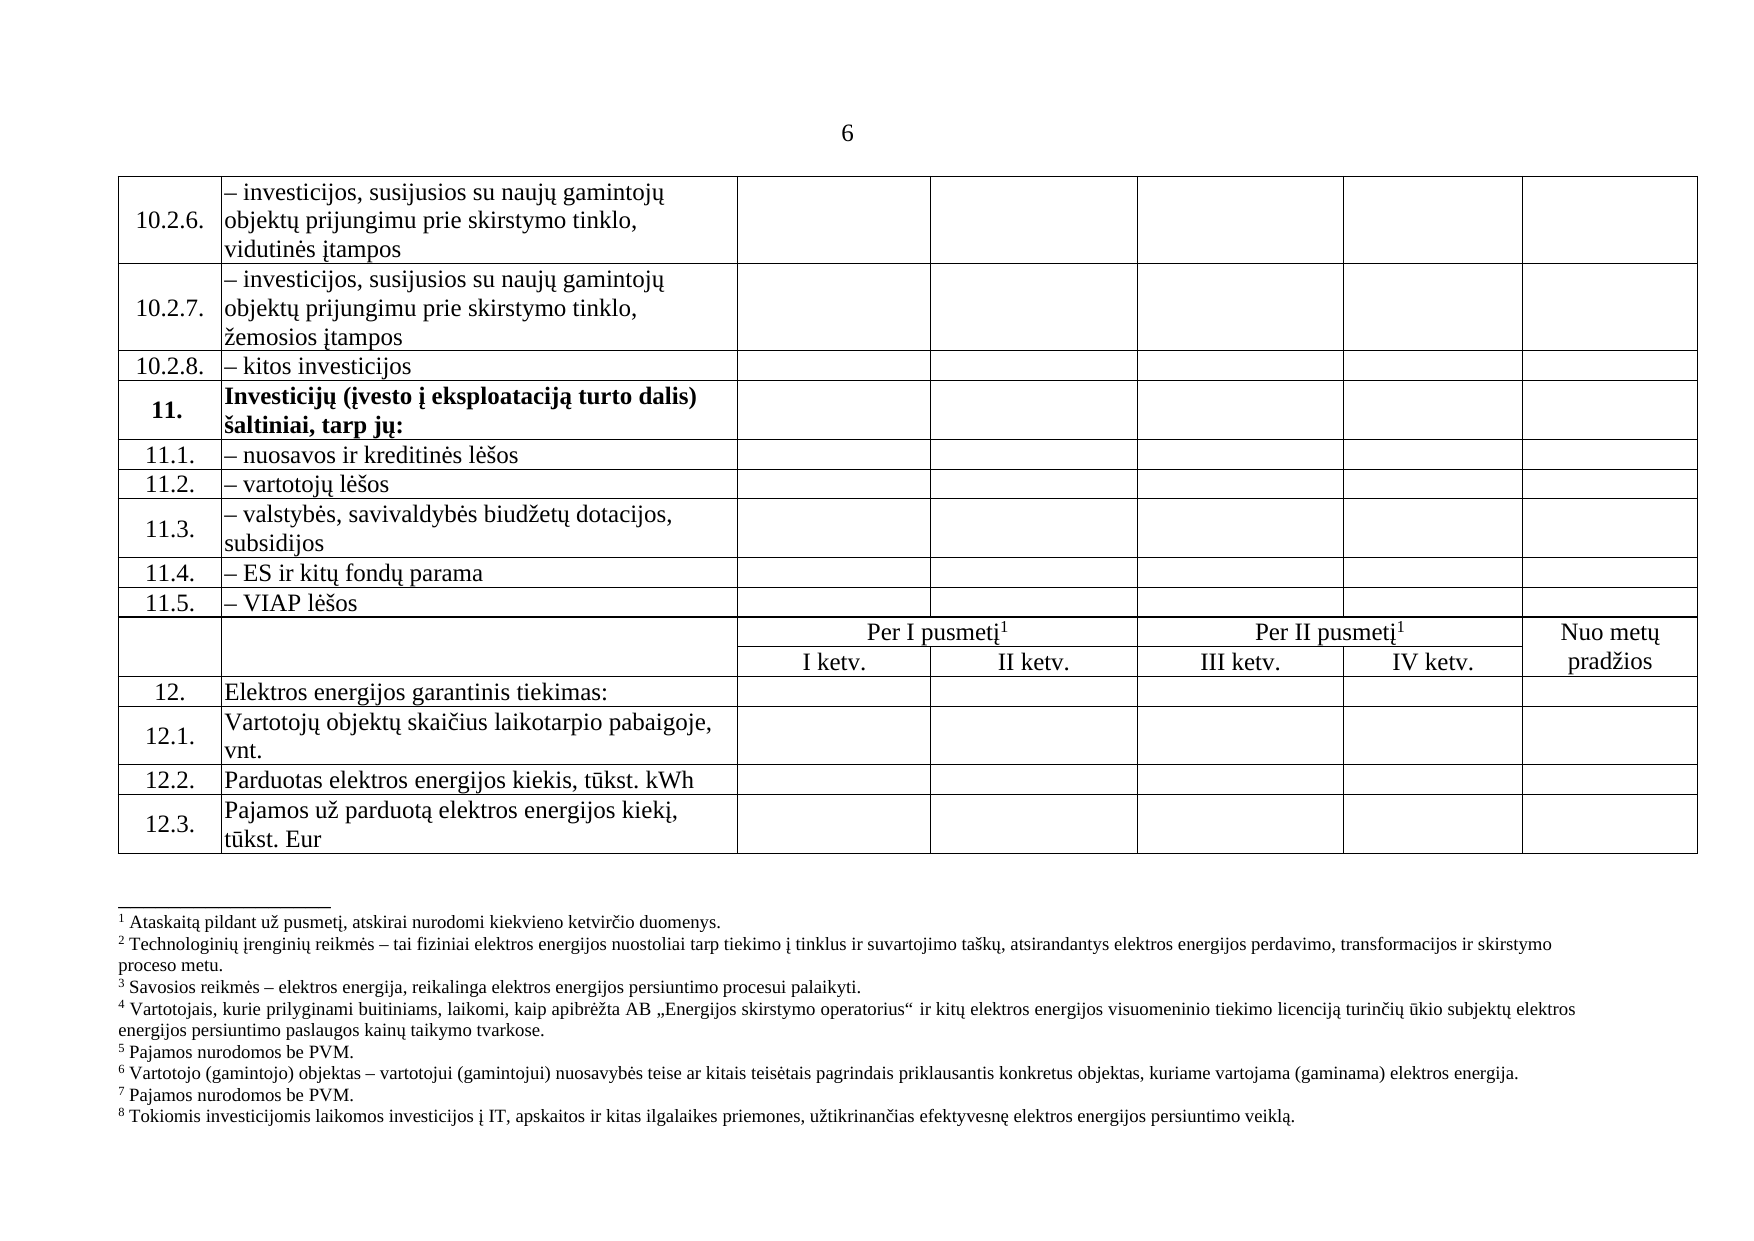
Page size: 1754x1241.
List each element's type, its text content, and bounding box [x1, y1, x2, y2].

table_cell 12.2. [119, 765, 221, 794]
table_cell [119, 618, 221, 676]
table_cell [738, 588, 930, 616]
table_cell [738, 440, 930, 468]
table_cell [1344, 470, 1522, 498]
table_cell [931, 795, 1137, 853]
table_cell Pajamos už parduotą elektros energijos kiekį, tūkst. Eur [222, 795, 737, 853]
table_cell Elektros energijos garantinis tiekimas: [222, 677, 737, 706]
table_cell [1523, 351, 1697, 380]
table_cell [738, 177, 930, 263]
table_cell [738, 470, 930, 498]
table_cell Per II pusmetį1 [1138, 618, 1522, 646]
table_cell [931, 381, 1137, 439]
table_cell [1523, 381, 1697, 439]
table_cell – investicijos, susijusios su naujų gamintojų objektų prijungimu prie skirstymo tinklo, vidutinės įtampos [222, 177, 737, 263]
table_cell I ketv. [738, 647, 930, 676]
table_cell 11. [119, 381, 221, 439]
table_cell [738, 499, 930, 557]
table_cell [931, 765, 1137, 794]
table_cell [1138, 588, 1343, 616]
table_cell [1523, 177, 1697, 263]
table_cell [931, 677, 1137, 706]
table_cell [931, 440, 1137, 468]
table_cell [1344, 177, 1522, 263]
table_cell [1138, 558, 1343, 587]
table_cell [222, 618, 737, 676]
text 7 Pajamos nurodomos be PVM. [118, 1084, 1577, 1105]
table_cell – ES ir kitų fondų parama [222, 558, 737, 587]
text 3 Savosios reikmės – elektros energija, reikalinga elektros energijos persiuntimo procesui palaikyti. [118, 976, 1577, 997]
table_cell [1523, 558, 1697, 587]
table_cell [1344, 558, 1522, 587]
table_cell [1344, 499, 1522, 557]
table_cell – investicijos, susijusios su naujų gamintojų objektų prijungimu prie skirstymo tinklo, žemosios įtampos [222, 264, 737, 350]
table_cell [1344, 440, 1522, 468]
table_cell Nuo metų pradžios [1523, 618, 1697, 676]
table_cell [1523, 707, 1697, 764]
table_cell – VIAP lėšos [222, 588, 737, 616]
table_cell – kitos investicijos [222, 351, 737, 380]
table_cell 10.2.7. [119, 264, 221, 350]
table_cell Investicijų (įvesto į eksploataciją turto dalis) šaltiniai, tarp jų: [222, 381, 737, 439]
table_cell 11.4. [119, 558, 221, 587]
table_cell Parduotas elektros energijos kiekis, tūkst. kWh [222, 765, 737, 794]
table_cell [1523, 588, 1697, 616]
table_cell [1138, 795, 1343, 853]
table_cell [738, 381, 930, 439]
table_cell 12. [119, 677, 221, 706]
text 8 Tokiomis investicijomis laikomos investicijos į IT, apskaitos ir kitas ilgalaikes priemones, užtikrinančias efektyvesnę elektros energijos persiuntimo veiklą. [118, 1105, 1577, 1127]
text 5 Pajamos nurodomos be PVM. [118, 1041, 1577, 1062]
table_cell [1523, 677, 1697, 706]
table_cell [1523, 440, 1697, 468]
text 1 Ataskaitą pildant už pusmetį, atskirai nurodomi kiekvieno ketvirčio duomenys. [118, 911, 1577, 933]
table_cell – nuosavos ir kreditinės lėšos [222, 440, 737, 468]
table_cell Vartotojų objektų skaičius laikotarpio pabaigoje, vnt. [222, 707, 737, 764]
table_cell IV ketv. [1344, 647, 1522, 676]
table_cell 11.5. [119, 588, 221, 616]
table_cell [1138, 264, 1343, 350]
table_cell [1138, 381, 1343, 439]
text _________________ [118, 882, 1577, 911]
table_cell 11.1. [119, 440, 221, 468]
table_cell [1138, 677, 1343, 706]
text 4 Vartotojais, kurie prilyginami buitiniams, laikomi, kaip apibrėžta AB „Energijos skirstymo operatorius“ ir kitų elektros energijos visuomeninio tiekimo licenciją turinčių ūkio subjektų elektros energijos persiuntimo paslaugos kainų taikymo tvarkose. [118, 997, 1577, 1041]
table_cell [931, 264, 1137, 350]
table_cell [1344, 264, 1522, 350]
table_cell [1344, 381, 1522, 439]
text 2 Technologinių įrenginių reikmės – tai fiziniai elektros energijos nuostoliai tarp tiekimo į tinklus ir suvartojimo taškų, atsirandantys elektros energijos perdavimo, transformacijos ir skirstymo proceso metu. [118, 933, 1577, 976]
table_cell [738, 351, 930, 380]
table_cell Per I pusmetį1 [738, 618, 1137, 646]
table_cell [1523, 264, 1697, 350]
table_cell 10.2.8. [119, 351, 221, 380]
table_cell [1344, 795, 1522, 853]
table_cell [1138, 440, 1343, 468]
table_cell III ketv. [1138, 647, 1343, 676]
table_cell [931, 558, 1137, 587]
table_cell [1523, 765, 1697, 794]
table_cell [1138, 470, 1343, 498]
table_cell [1138, 707, 1343, 764]
text 6 Vartotojo (gamintojo) objektas – vartotojui (gamintojui) nuosavybės teise ar kitais teisėtais pagrindais priklausantis konkretus objektas, kuriame vartojama (gaminama) elektros energija. [118, 1062, 1577, 1084]
table_cell [738, 558, 930, 587]
table_cell 12.1. [119, 707, 221, 764]
table_cell 12.3. [119, 795, 221, 853]
table_cell [1138, 765, 1343, 794]
table_cell [1523, 470, 1697, 498]
table_cell [1138, 177, 1343, 263]
table_cell [931, 470, 1137, 498]
table_cell [738, 264, 930, 350]
table_cell 11.2. [119, 470, 221, 498]
table_cell [1344, 707, 1522, 764]
table_cell 10.2.6. [119, 177, 221, 263]
table_cell 11.3. [119, 499, 221, 557]
table_cell [1138, 351, 1343, 380]
table_cell [1344, 765, 1522, 794]
table_cell [738, 707, 930, 764]
table_cell II ketv. [931, 647, 1137, 676]
table_cell [1523, 499, 1697, 557]
table_cell – valstybės, savivaldybės biudžetų dotacijos, subsidijos [222, 499, 737, 557]
table_cell [1344, 588, 1522, 616]
table_cell [931, 177, 1137, 263]
table_cell [931, 499, 1137, 557]
table_cell [1344, 677, 1522, 706]
table_cell [1523, 795, 1697, 853]
table_cell [738, 765, 930, 794]
table_cell [931, 588, 1137, 616]
table_cell [1344, 351, 1522, 380]
table_cell [738, 677, 930, 706]
table_cell [1138, 499, 1343, 557]
table_cell [931, 707, 1137, 764]
table_cell – vartotojų lėšos [222, 470, 737, 498]
table_cell [931, 351, 1137, 380]
table_cell [738, 795, 930, 853]
